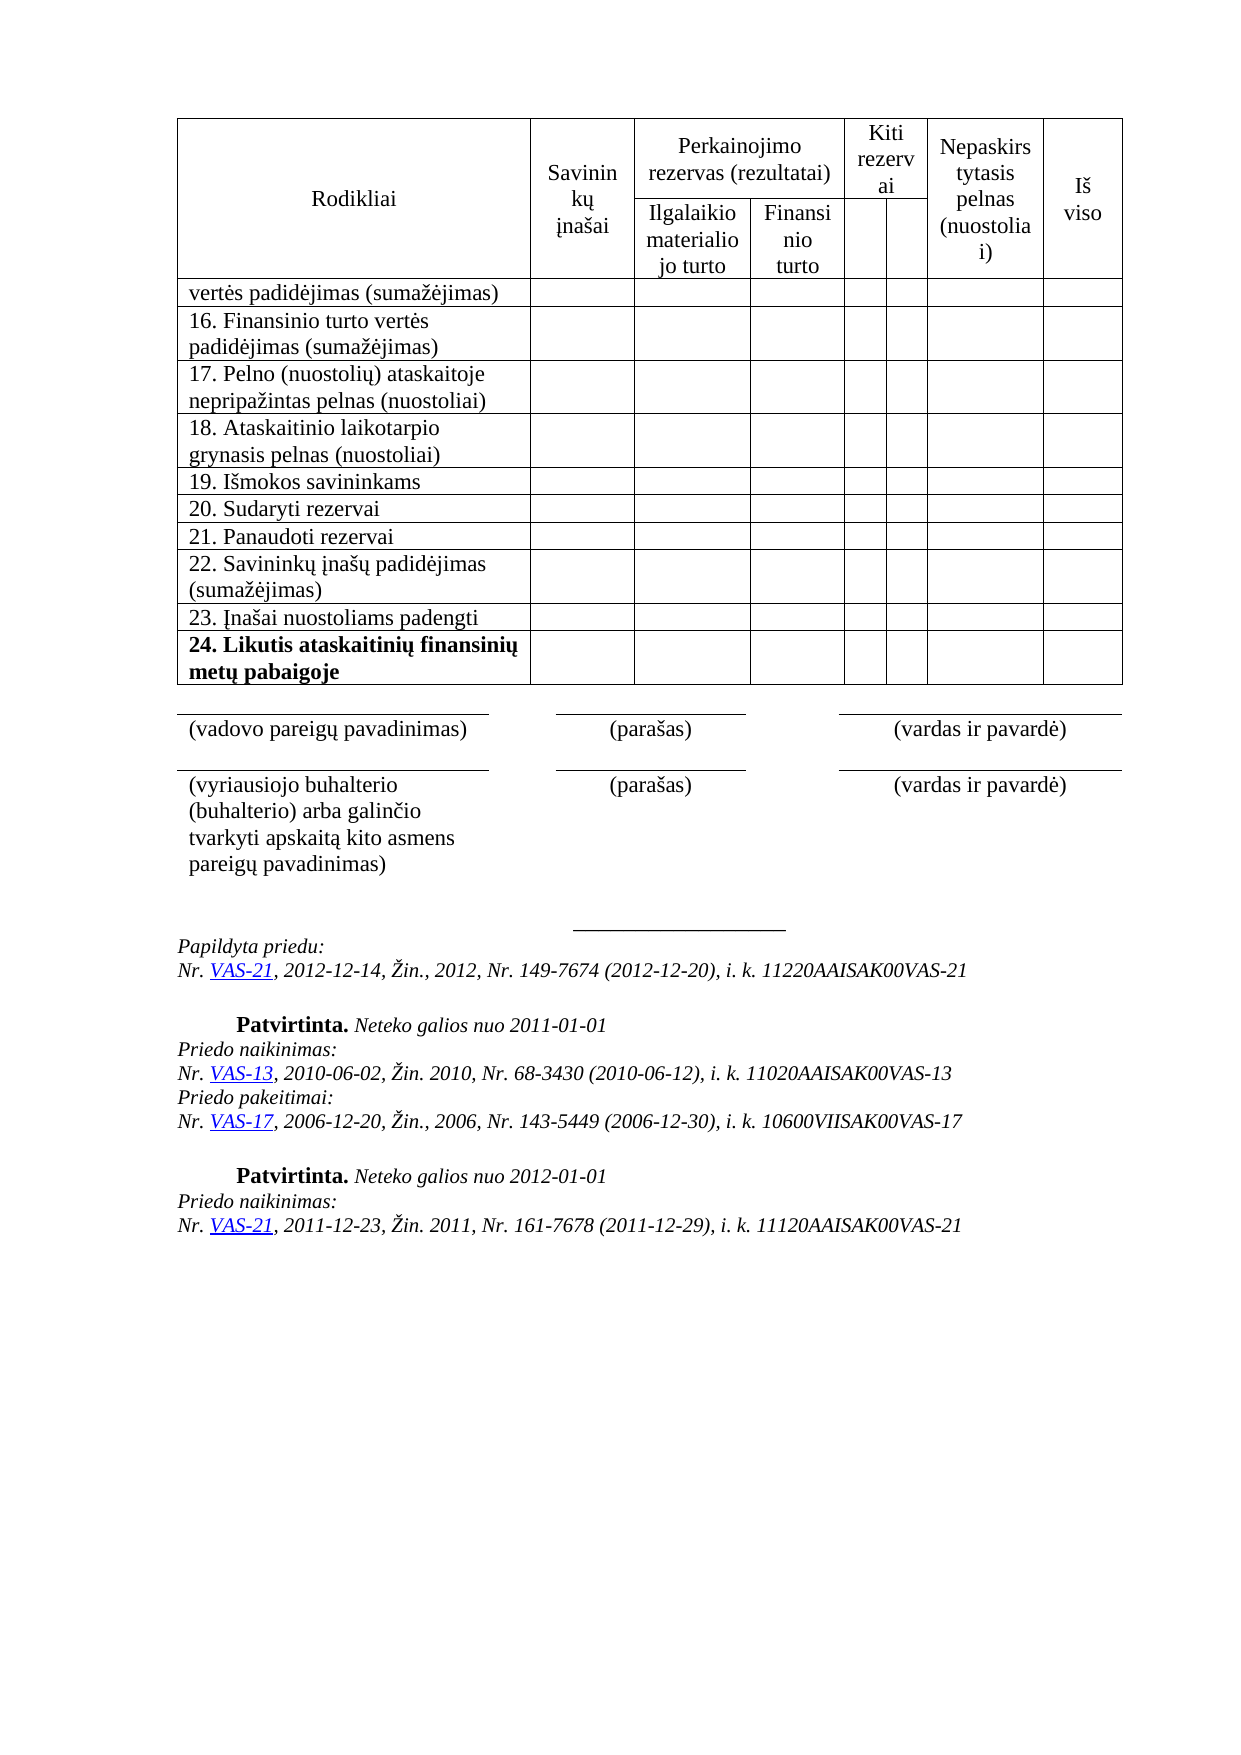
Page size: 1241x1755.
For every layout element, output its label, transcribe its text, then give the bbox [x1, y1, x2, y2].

table_cell 20. Sudaryti rezervai [178, 495, 530, 522]
text Patvirtinta. Neteko galios nuo 2011-01-01 [177, 1011, 1181, 1037]
text Papildyta priedu: [177, 934, 1181, 958]
table_header (vadovo pareigų pavadinimas) [177, 715, 488, 741]
text Priedo pakeitimai: [177, 1085, 1181, 1109]
table_cell [928, 414, 1043, 467]
table_cell [845, 468, 886, 494]
table_cell [1044, 361, 1122, 413]
table_cell [1044, 523, 1122, 549]
table_cell [928, 495, 1043, 522]
table_cell [1044, 307, 1122, 359]
table_header (vardas ir pavardė) [839, 715, 1122, 741]
table_cell [1044, 468, 1122, 494]
table_cell [845, 631, 886, 684]
table_cell [751, 523, 844, 549]
table_cell [928, 307, 1043, 359]
table_cell [635, 495, 750, 522]
table_cell [928, 631, 1043, 684]
table_cell [635, 468, 750, 494]
table_cell [635, 414, 750, 467]
table_cell [531, 414, 634, 467]
table_header Iš viso [1044, 119, 1122, 278]
table_cell [635, 631, 750, 684]
table_header [489, 714, 556, 741]
table_cell [635, 550, 750, 603]
table_cell [751, 414, 844, 467]
table_header Perkainojimo rezervas (rezultatai) [635, 119, 844, 198]
table_cell [1044, 604, 1122, 630]
text Nr. VAS-13, 2010-06-02, Žin. 2010, Nr. 68-3430 (2010-06-12), i. k. 11020AAISAK00VAS-13 [177, 1061, 1181, 1085]
text Patvirtinta. Neteko galios nuo 2012-01-01 [177, 1162, 1181, 1188]
table_cell [887, 468, 927, 494]
text Priedo naikinimas: [177, 1188, 1181, 1213]
table_cell [1044, 631, 1122, 684]
table_cell [887, 550, 927, 603]
table_cell [751, 468, 844, 494]
table_cell [887, 631, 927, 684]
table_cell [845, 604, 886, 630]
table_header [746, 770, 838, 876]
table_cell [531, 468, 634, 494]
table_header (parašas) [556, 715, 746, 741]
table_cell [531, 550, 634, 603]
table_header Rodikliai [178, 119, 530, 278]
table_cell [635, 361, 750, 413]
table_cell [531, 631, 634, 684]
table_header (vyriausiojo buhalterio (buhalterio) arba galinčio tvarkyti apskaitą kito asmens pareigų pavadinimas) [177, 771, 488, 876]
table_header [489, 770, 556, 876]
table_cell 21. Panaudoti rezervai [178, 523, 530, 549]
table_cell [1044, 279, 1122, 306]
table_cell [1044, 414, 1122, 467]
text Nr. VAS-21, 2011-12-23, Žin. 2011, Nr. 161-7678 (2011-12-29), i. k. 11120AAISAK00VAS-21 [177, 1213, 1181, 1237]
table_cell [928, 468, 1043, 494]
table_cell Ilgalaikio materialiojo turto [635, 199, 750, 278]
table_cell [635, 604, 750, 630]
table_cell [1044, 550, 1122, 603]
table_cell [887, 307, 927, 359]
table_cell [887, 604, 927, 630]
table_cell [845, 199, 886, 278]
table_cell [887, 199, 927, 278]
table_cell [845, 550, 886, 603]
table_cell [751, 307, 844, 359]
table_cell [887, 523, 927, 549]
table_cell 19. Išmokos savininkams [178, 468, 530, 494]
table_cell [887, 279, 927, 306]
table_cell [845, 414, 886, 467]
table_cell Finansinio turto [751, 199, 844, 278]
table_cell [751, 279, 844, 306]
table_cell [928, 361, 1043, 413]
table_cell [751, 495, 844, 522]
table_cell [887, 414, 927, 467]
table_cell 22. Savininkų įnašų padidėjimas (sumažėjimas) [178, 550, 530, 603]
table_cell [928, 523, 1043, 549]
text Nr. VAS-21, 2012-12-14, Žin., 2012, Nr. 149-7674 (2012-12-20), i. k. 11220AAISAK00VAS-21 [177, 958, 1181, 982]
text Nr. VAS-17, 2006-12-20, Žin., 2006, Nr. 143-5449 (2006-12-30), i. k. 10600VIISAK00VAS-17 [177, 1109, 1181, 1133]
table_cell [635, 279, 750, 306]
table_cell [845, 495, 886, 522]
table_header (parašas) [556, 771, 746, 876]
text _________________ [177, 905, 1181, 934]
table_cell 23. Įnašai nuostoliams padengti [178, 604, 530, 630]
table_cell [751, 361, 844, 413]
table_cell [845, 523, 886, 549]
table_header Savininkų įnašai [531, 119, 634, 278]
table_cell [531, 279, 634, 306]
table_cell [635, 307, 750, 359]
table_cell [751, 604, 844, 630]
table_cell [635, 523, 750, 549]
table_cell [531, 604, 634, 630]
table_header Kiti rezervai [845, 119, 927, 198]
table_cell [531, 523, 634, 549]
table_cell [928, 550, 1043, 603]
table_cell 24. Likutis ataskaitinių finansinių metų pabaigoje [178, 631, 530, 684]
table_cell 16. Finansinio turto vertės padidėjimas (sumažėjimas) [178, 307, 530, 359]
table_cell [531, 307, 634, 359]
table_cell [845, 361, 886, 413]
table_cell [531, 495, 634, 522]
table_cell [845, 307, 886, 359]
table_cell 18. Ataskaitinio laikotarpio grynasis pelnas (nuostoliai) [178, 414, 530, 467]
table_header [746, 714, 838, 741]
table_cell vertės padidėjimas (sumažėjimas) [178, 279, 530, 306]
table_cell [1044, 495, 1122, 522]
text Priedo naikinimas: [177, 1037, 1181, 1061]
table_cell 17. Pelno (nuostolių) ataskaitoje nepripažintas pelnas (nuostoliai) [178, 361, 530, 413]
table_cell [751, 631, 844, 684]
table_cell [845, 279, 886, 306]
table_header Nepaskirstytasis pelnas (nuostoliai) [928, 119, 1043, 278]
table_cell [887, 361, 927, 413]
table_cell [928, 604, 1043, 630]
table_cell [887, 495, 927, 522]
table_header (vardas ir pavardė) [839, 771, 1122, 876]
table_cell [928, 279, 1043, 306]
table_cell [531, 361, 634, 413]
table_cell [751, 550, 844, 603]
